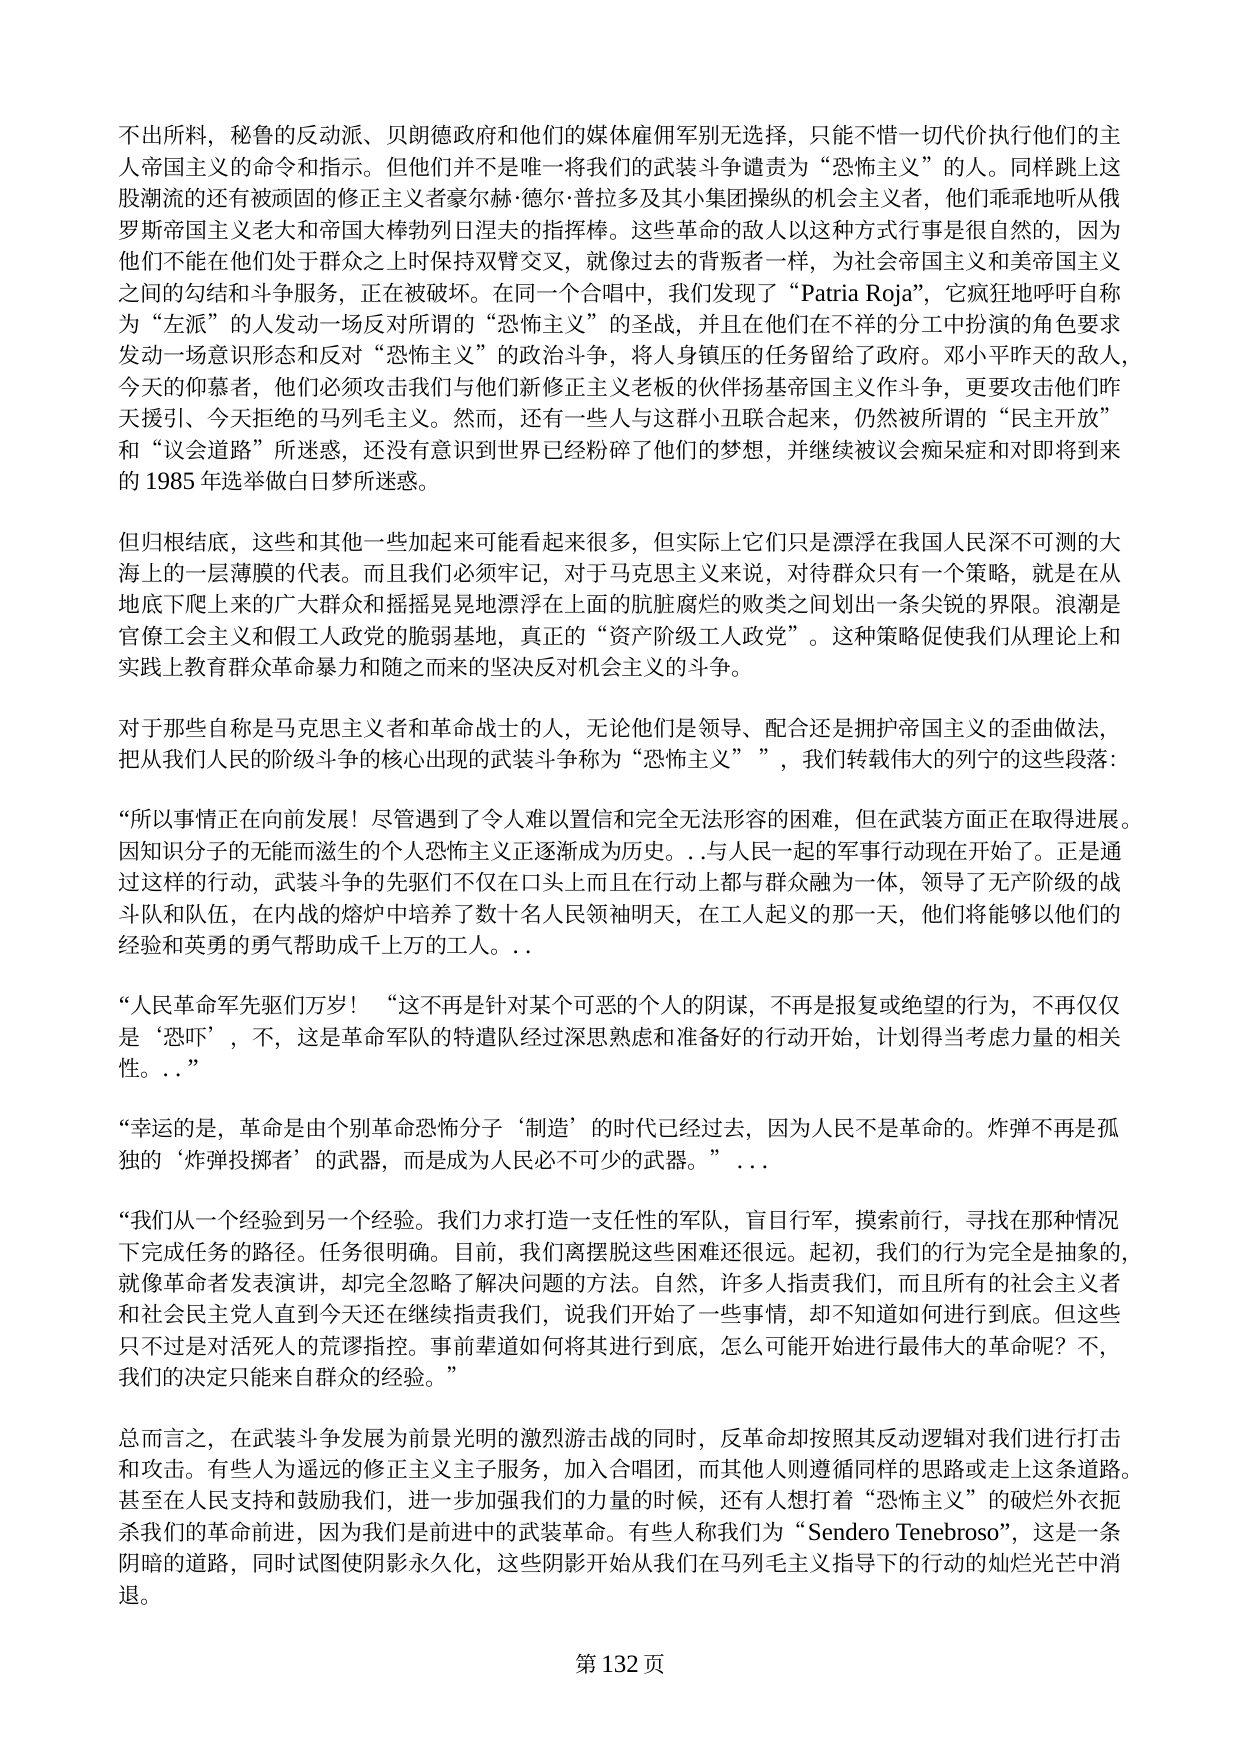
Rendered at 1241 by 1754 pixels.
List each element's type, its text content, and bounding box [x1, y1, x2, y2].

text 但归根结底，这些和其他一些加起来可能看起来很多，但实际上它们只是漂浮在我国人民深不可测的大海上的一层薄膜的代表。而且我们必须牢记，对于马克思主义来说，对待群众只有一个策略，就是在从地底下爬上来的广大群众和摇摇晃晃地漂浮在上面的肮脏腐烂的败类之间划出一条尖锐的界限。浪潮是官僚工会主义和假工人政党的脆弱基地，真正的“资产阶级工人政党”。这种策略促使我们从理论上和实践上教育群众革命暴力和随之而来的坚决反对机会主义的斗争。 [118, 525, 1122, 682]
text 不出所料，秘鲁的反动派、贝朗德政府和他们的媒体雇佣军别无选择，只能不惜一切代价执行他们的主人帝国主义的命令和指示。但他们并不是唯一将我们的武装斗争谴责为“恐怖主义”的人。同样跳上这股潮流的还有被顽固的修正主义者豪尔赫·德尔·普拉多及其小集团操纵的机会主义者，他们乖乖地听从俄罗斯帝国主义老大和帝国大棒勃列日涅夫的指挥棒。这些革命的敌人以这种方式行事是很自然的，因为他们不能在他们处于群众之上时保持双臂交叉，就像过去的背叛者一样，为社会帝国主义和美帝国主义之间的勾结和斗争服务，正在被破坏。在同一个合唱中，我们发现了“Patria Roja”，它疯狂地呼吁自称为“左派”的人发动一场反对所谓的“恐怖主义”的圣战，并且在他们在不祥的分工中扮演的角色要求发动一场意识形态和反对“恐怖主义”的政治斗争，将人身镇压的任务留给了政府。邓小平昨天的敌人，今天的仰慕者，他们必须攻击我们与他们新修正主义老板的伙伴扬基帝国主义作斗争，更要攻击他们昨天援引、今天拒绝的马列毛主义。然而，还有一些人与这群小丑联合起来，仍然被所谓的“民主开放”和“议会道路”所迷惑，还没有意识到世界已经粉碎了他们的梦想，并继续被议会痴呆症和对即将到来的1985年选举做白日梦所迷惑。 [118, 118, 1122, 496]
text “我们从一个经验到另一个经验。我们力求打造一支任性的军队，盲目行军，摸索前行，寻找在那种情况下完成任务的路径。任务很明确。目前，我们离摆脱这些困难还很远。起初，我们的行为完全是抽象的，就像革命者发表演讲，却完全忽略了解决问题的方法。自然，许多人指责我们，而且所有的社会主义者和社会民主党人直到今天还在继续指责我们，说我们开始了一些事情，却不知道如何进行到底。但这些只不过是对活死人的荒谬指控。事前辈道如何将其进行到底，怎么可能开始进行最伟大的革命呢？不，我们的决定只能来自群众的经验。” [118, 1203, 1122, 1392]
text “人民革命军先驱们万岁！ “这不再是针对某个可恶的个人的阴谋，不再是报复或绝望的行为，不再仅仅是‘恐吓’，不，这是革命军队的特遣队经过深思熟虑和准备好的行动开始，计划得当考虑力量的相关性。. . ” [118, 988, 1122, 1083]
text 总而言之，在武装斗争发展为前景光明的激烈游击战的同时，反革命却按照其反动逻辑对我们进行打击和攻击。有些人为遥远的修正主义主子服务，加入合唱团，而其他人则遵循同样的思路或走上这条道路。甚至在人民支持和鼓励我们，进一步加强我们的力量的时候，还有人想打着“恐怖主义”的破烂外衣扼杀我们的革命前进，因为我们是前进中的武装革命。有些人称我们为“Sendero Tenebroso”，这是一条阴暗的道路，同时试图使阴影永久化，这些阴影开始从我们在马列毛主义指导下的行动的灿烂光芒中消退。 [118, 1421, 1122, 1609]
text “幸运的是，革命是由个别革命恐怖分子‘制造’的时代已经过去，因为人民不是革命的。炸弹不再是孤独的‘炸弹投掷者’的武器，而是成为人民必不可少的武器。” . . . [118, 1112, 1122, 1174]
text “所以事情正在向前发展！尽管遇到了令人难以置信和完全无法形容的困难，但在武装方面正在取得进展。因知识分子的无能而滋生的个人恐怖主义正逐渐成为历史。. .与人民一起的军事行动现在开始了。正是通过这样的行动，武装斗争的先驱们不仅在口头上而且在行动上都与群众融为一体，领导了无产阶级的战斗队和队伍，在内战的熔炉中培养了数十名人民领袖明天，在工人起义的那一天，他们将能够以他们的经验和英勇的勇气帮助成千上万的工人。. . [118, 802, 1122, 960]
text 对于那些自称是马克思主义者和革命战士的人，无论他们是领导、配合还是拥护帝国主义的歪曲做法，把从我们人民的阶级斗争的核心出现的武装斗争称为“恐怖主义” ”，我们转载伟大的列宁的这些段落： [118, 711, 1122, 774]
